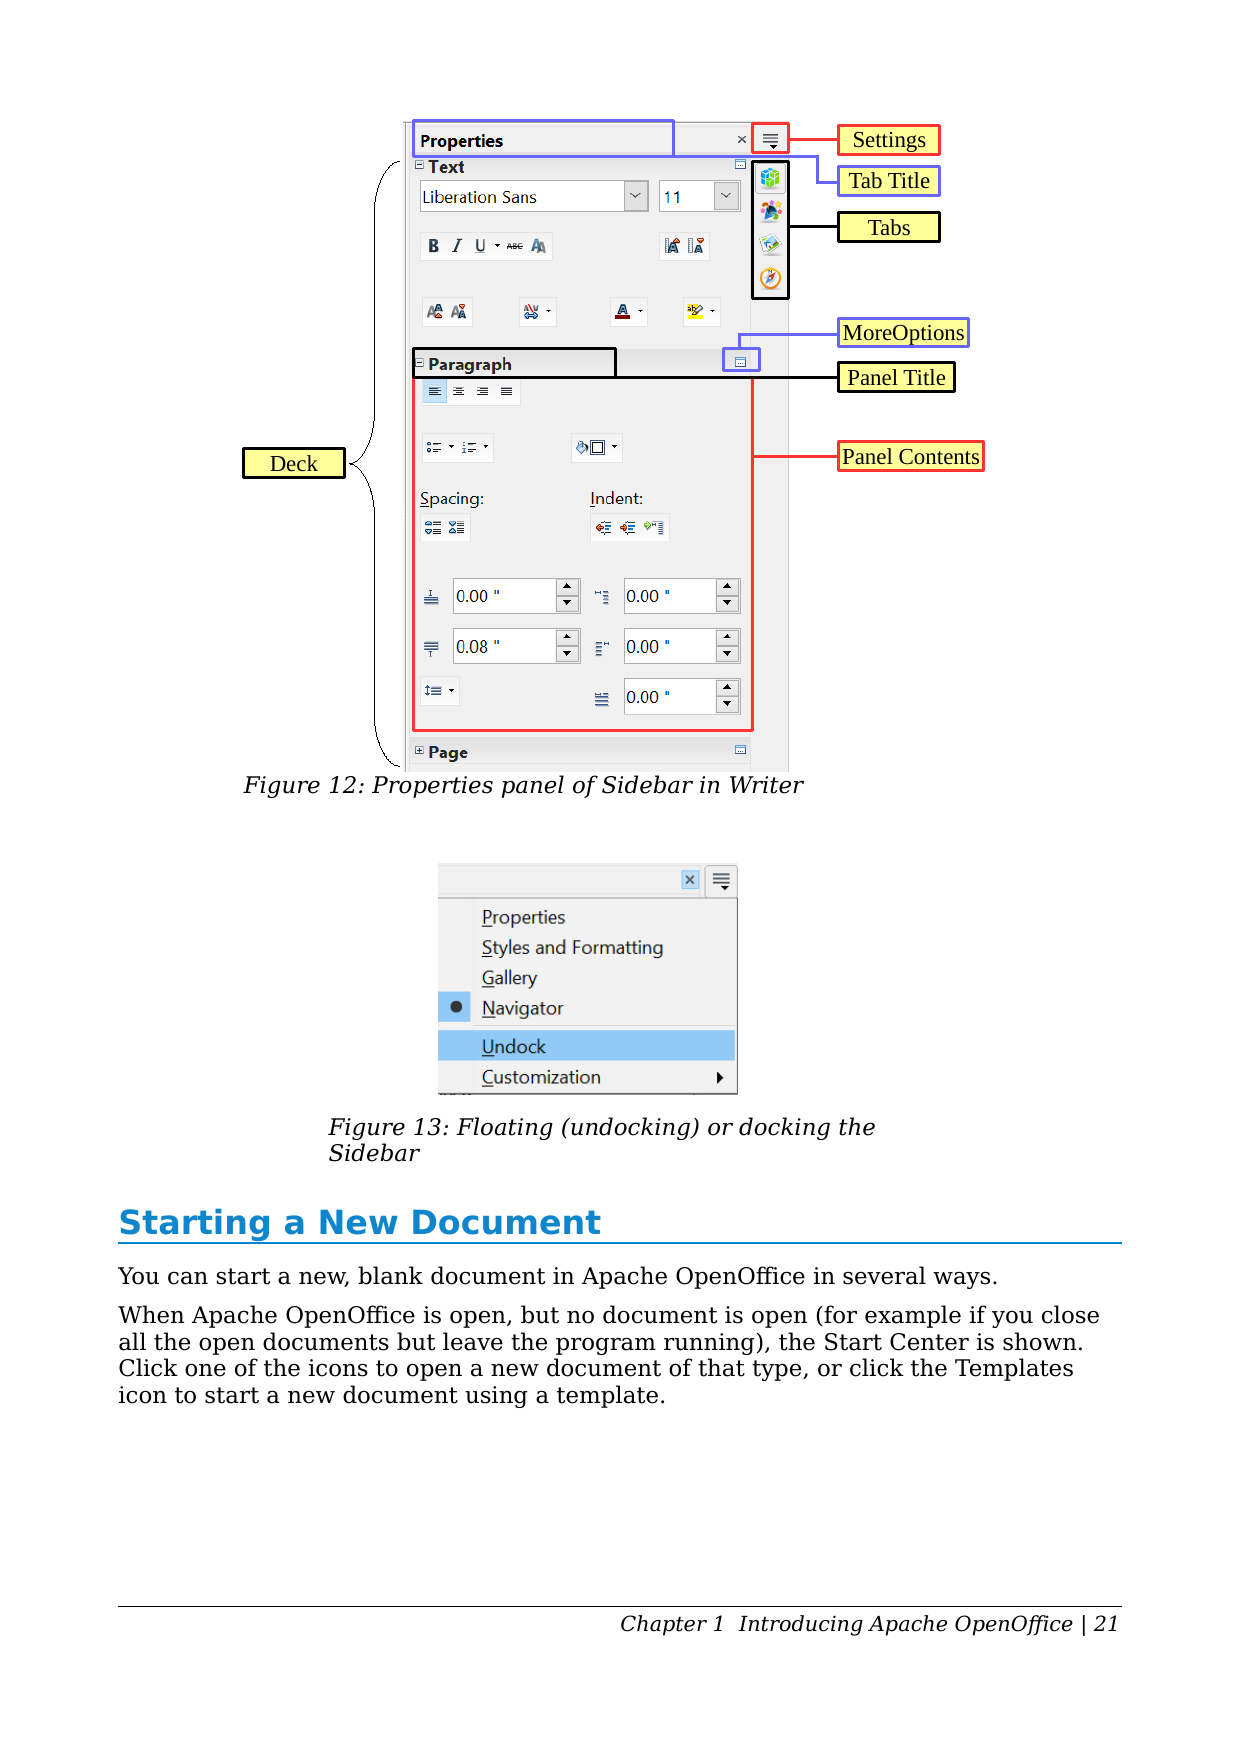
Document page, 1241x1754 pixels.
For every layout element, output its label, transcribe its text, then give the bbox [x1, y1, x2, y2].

picture [725, 350, 758, 369]
picture [415, 379, 751, 729]
picture [754, 163, 787, 297]
picture [754, 379, 789, 455]
text You can start a new, blank document in Apache OpenOffice in several ways. [118, 1263, 1122, 1289]
picture [415, 122, 672, 155]
text When Apache OpenOffice is open, but no document is open (for example if you close all the open documents but leave the program running), the Start Center is shown. Click one of the icons to open a new document of that type, or click the Templates icon to start a new document using a template. [118, 1302, 1122, 1409]
text Figure 11: Properties panel of Sidebar in Writer [243, 118, 997, 799]
picture [754, 125, 787, 151]
text Figure 12: Floating (undocking) or docking the Sidebar [328, 1114, 912, 1167]
picture [415, 350, 614, 376]
picture [438, 863, 738, 1095]
subtitle Starting a New Document [118, 1203, 1122, 1242]
picture [403, 118, 789, 772]
